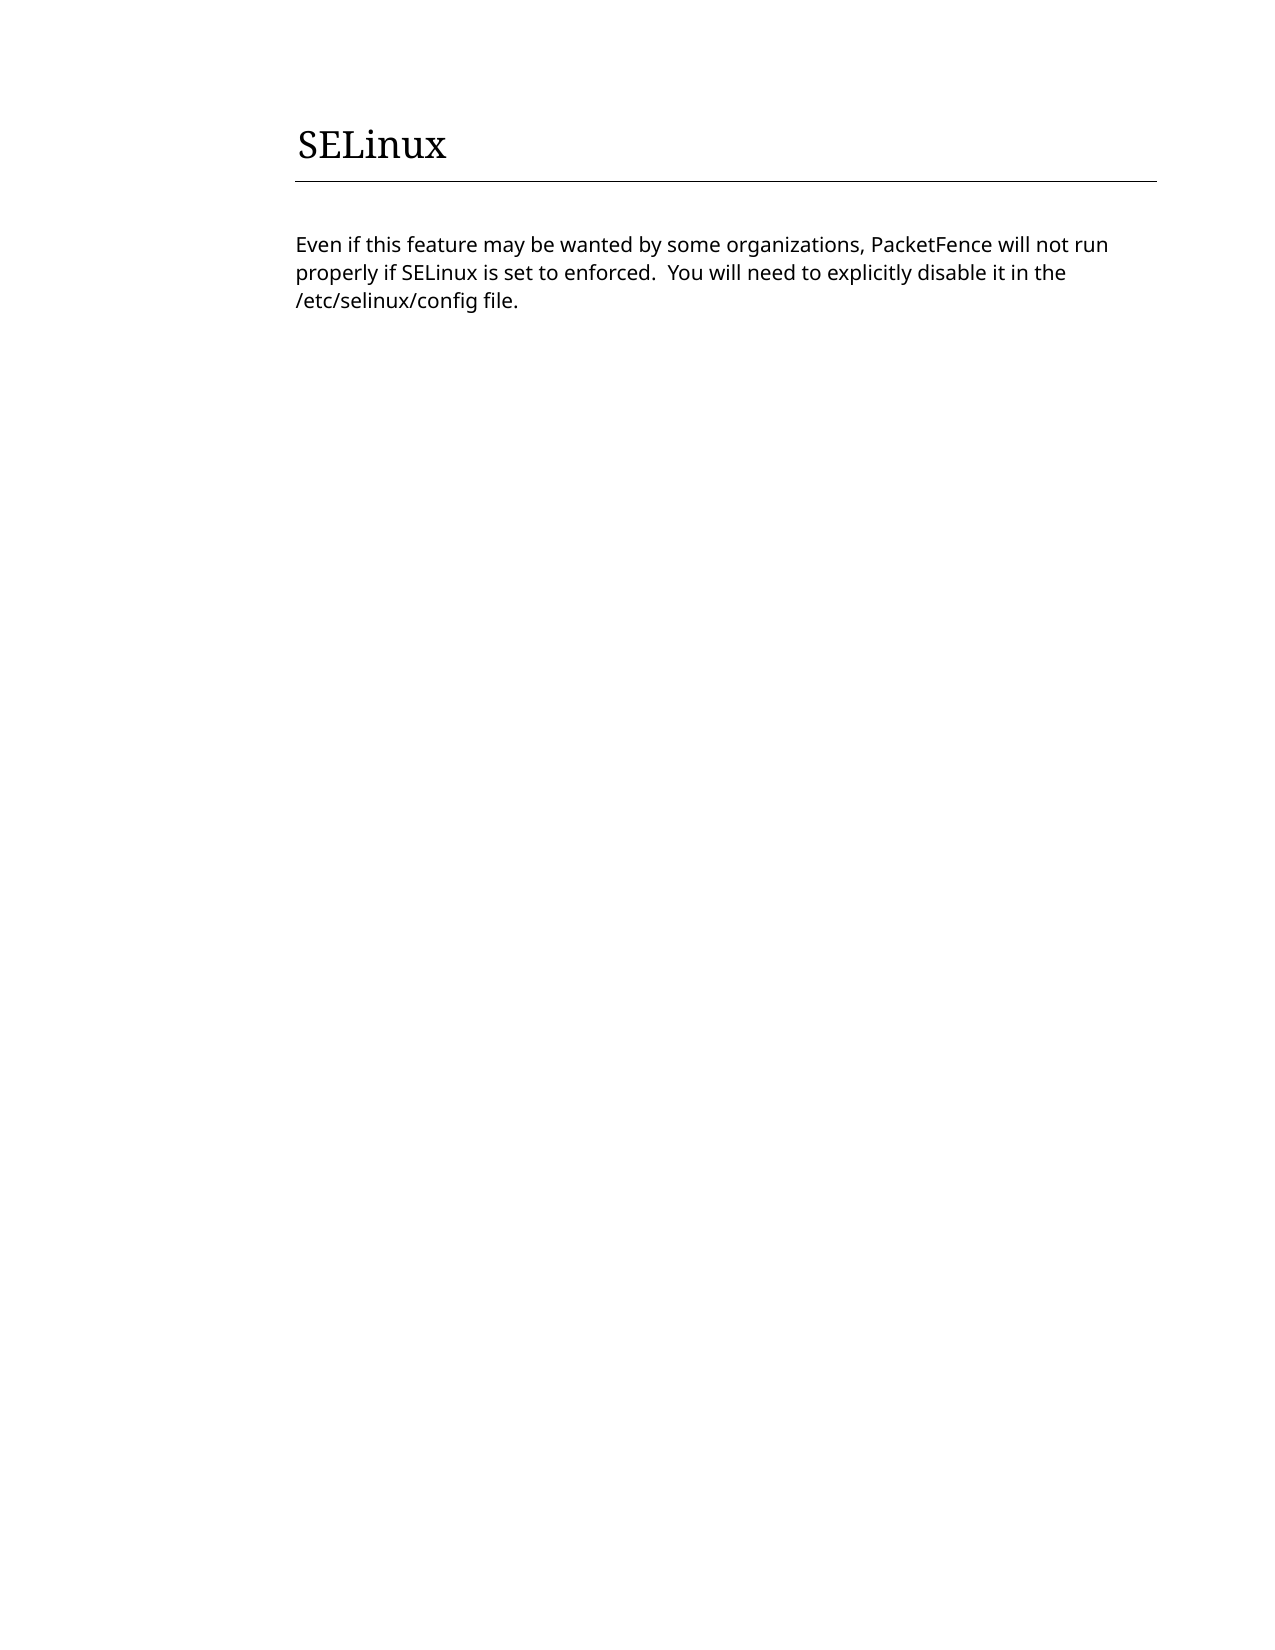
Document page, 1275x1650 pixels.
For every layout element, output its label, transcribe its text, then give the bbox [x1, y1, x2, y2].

subtitle SELinux [295, 118, 1157, 181]
text Even if this feature may be wanted by some organizations, PacketFence will not run properly if SELinux is set to enforced. You will need to explicitly disable it in the /etc/selinux/config file. [295, 230, 1157, 315]
